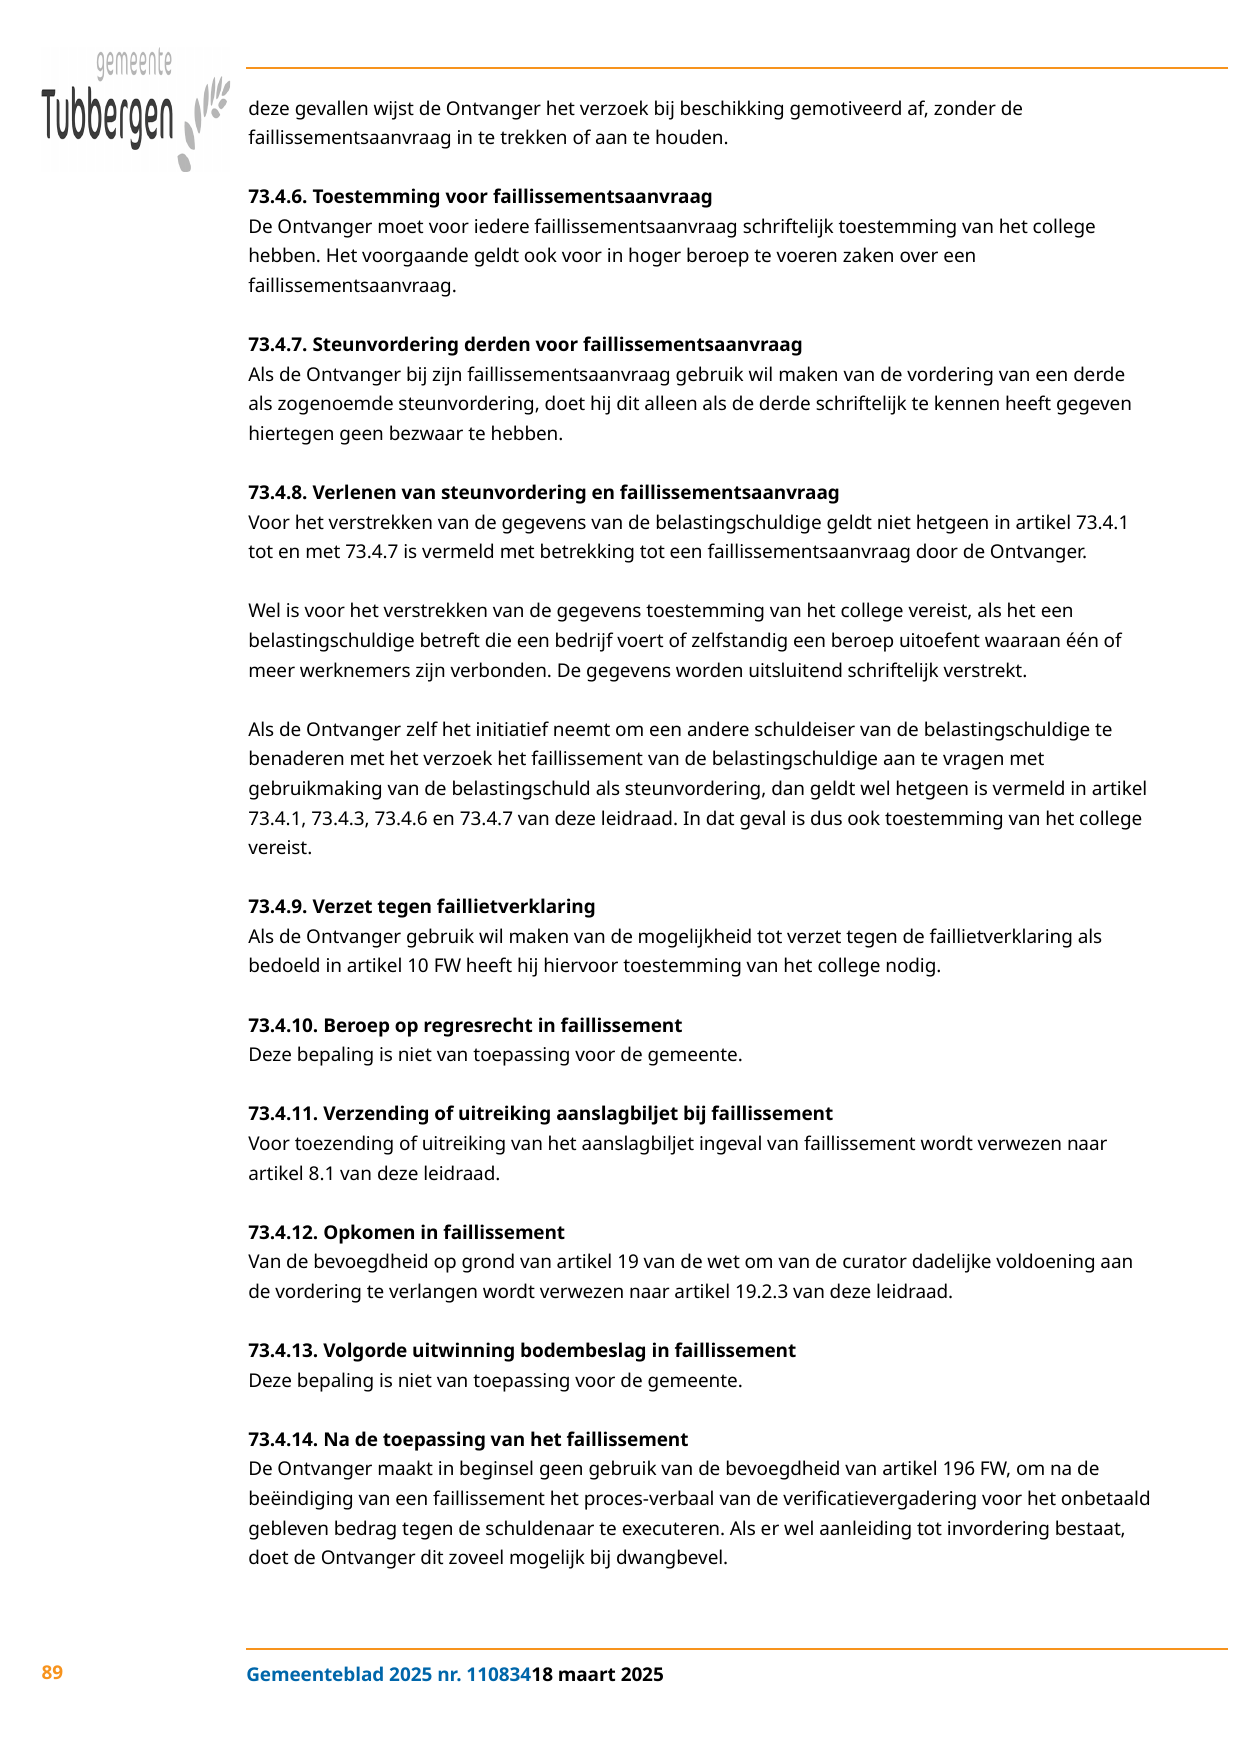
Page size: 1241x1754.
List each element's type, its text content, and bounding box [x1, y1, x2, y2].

text 73.4.13. Volgorde uitwinning bodembeslag in faillissement [248, 1337, 1152, 1363]
text De Ontvanger maakt in beginsel geen gebruik van de bevoegdheid van artikel 196 FW, om na de beëindiging van een faillissement het proces-verbaal van de verificatievergadering voor het onbetaald gebleven bedrag tegen de schuldenaar te executeren. Als er wel aanleiding tot invordering bestaat, doet de Ontvanger dit zoveel mogelijk bij dwangbevel. [248, 1456, 1152, 1570]
text Voor toezending of uitreiking van het aanslagbiljet ingeval van faillissement wordt verwezen naar artikel 8.1 van deze leidraad. [248, 1130, 1152, 1186]
text Van de bevoegdheid op grond van artikel 19 van de wet om van de curator dadelijke voldoening aan de vordering te verlangen wordt verwezen naar artikel 19.2.3 van deze leidraad. [248, 1248, 1152, 1304]
text Wel is voor het verstrekken van de gegevens toestemming van het college vereist, als het een belastingschuldige betreft die een bedrijf voert of zelfstandig een beroep uitoefent waaraan één of meer werknemers zijn verbonden. De gegevens worden uitsluitend schriftelijk verstrekt. [248, 598, 1152, 683]
text Voor het verstrekken van de gegevens van de belastingschuldige geldt niet hetgeen in artikel 73.4.1 tot en met 73.4.7 is vermeld met betrekking tot een faillissementsaanvraag door de Ontvanger. [248, 509, 1152, 564]
text 73.4.9. Verzet tegen faillietverklaring [248, 893, 1152, 919]
text deze gevallen wijst de Ontvanger het verzoek bij beschikking gemotiveerd af, zonder de faillissementsaanvraag in te trekken of aan te houden. [248, 95, 1152, 150]
text 73.4.12. Opkomen in faillissement [248, 1219, 1152, 1245]
text De Ontvanger moet voor iedere faillissementsaanvraag schriftelijk toestemming van het college hebben. Het voorgaande geldt ook voor in hoger beroep te voeren zaken over een faillissementsaanvraag. [248, 213, 1152, 298]
text Deze bepaling is niet van toepassing voor de gemeente. [248, 1367, 1152, 1393]
text 73.4.14. Na de toepassing van het faillissement [248, 1426, 1152, 1452]
text 73.4.7. Steunvordering derden voor faillissementsaanvraag [248, 331, 1152, 357]
text 73.4.10. Beroep op regresrecht in faillissement [248, 1012, 1152, 1038]
picture [41, 47, 231, 172]
text Als de Ontvanger gebruik wil maken van de mogelijkheid tot verzet tegen de faillietverklaring als bedoeld in artikel 10 FW heeft hij hiervoor toestemming van het college nodig. [248, 923, 1152, 978]
text Deze bepaling is niet van toepassing voor de gemeente. [248, 1041, 1152, 1067]
text 73.4.6. Toestemming voor faillissementsaanvraag [248, 183, 1152, 209]
text 73.4.11. Verzending of uitreiking aanslagbiljet bij faillissement [248, 1101, 1152, 1126]
text 73.4.8. Verlenen van steunvordering en faillissementsaanvraag [248, 479, 1152, 505]
text Als de Ontvanger zelf het initiatief neemt om een andere schuldeiser van de belastingschuldige te benaderen met het verzoek het faillissement van de belastingschuldige aan te vragen met gebruikmaking van de belastingschuld als steunvordering, dan geldt wel hetgeen is vermeld in artikel 73.4.1, 73.4.3, 73.4.6 en 73.4.7 van deze leidraad. In dat geval is dus ook toestemming van het college vereist. [248, 716, 1152, 860]
text Als de Ontvanger bij zijn faillissementsaanvraag gebruik wil maken van de vordering van een derde als zogenoemde steunvordering, doet hij dit alleen als de derde schriftelijk te kennen heeft gegeven hiertegen geen bezwaar te hebben. [248, 361, 1152, 446]
